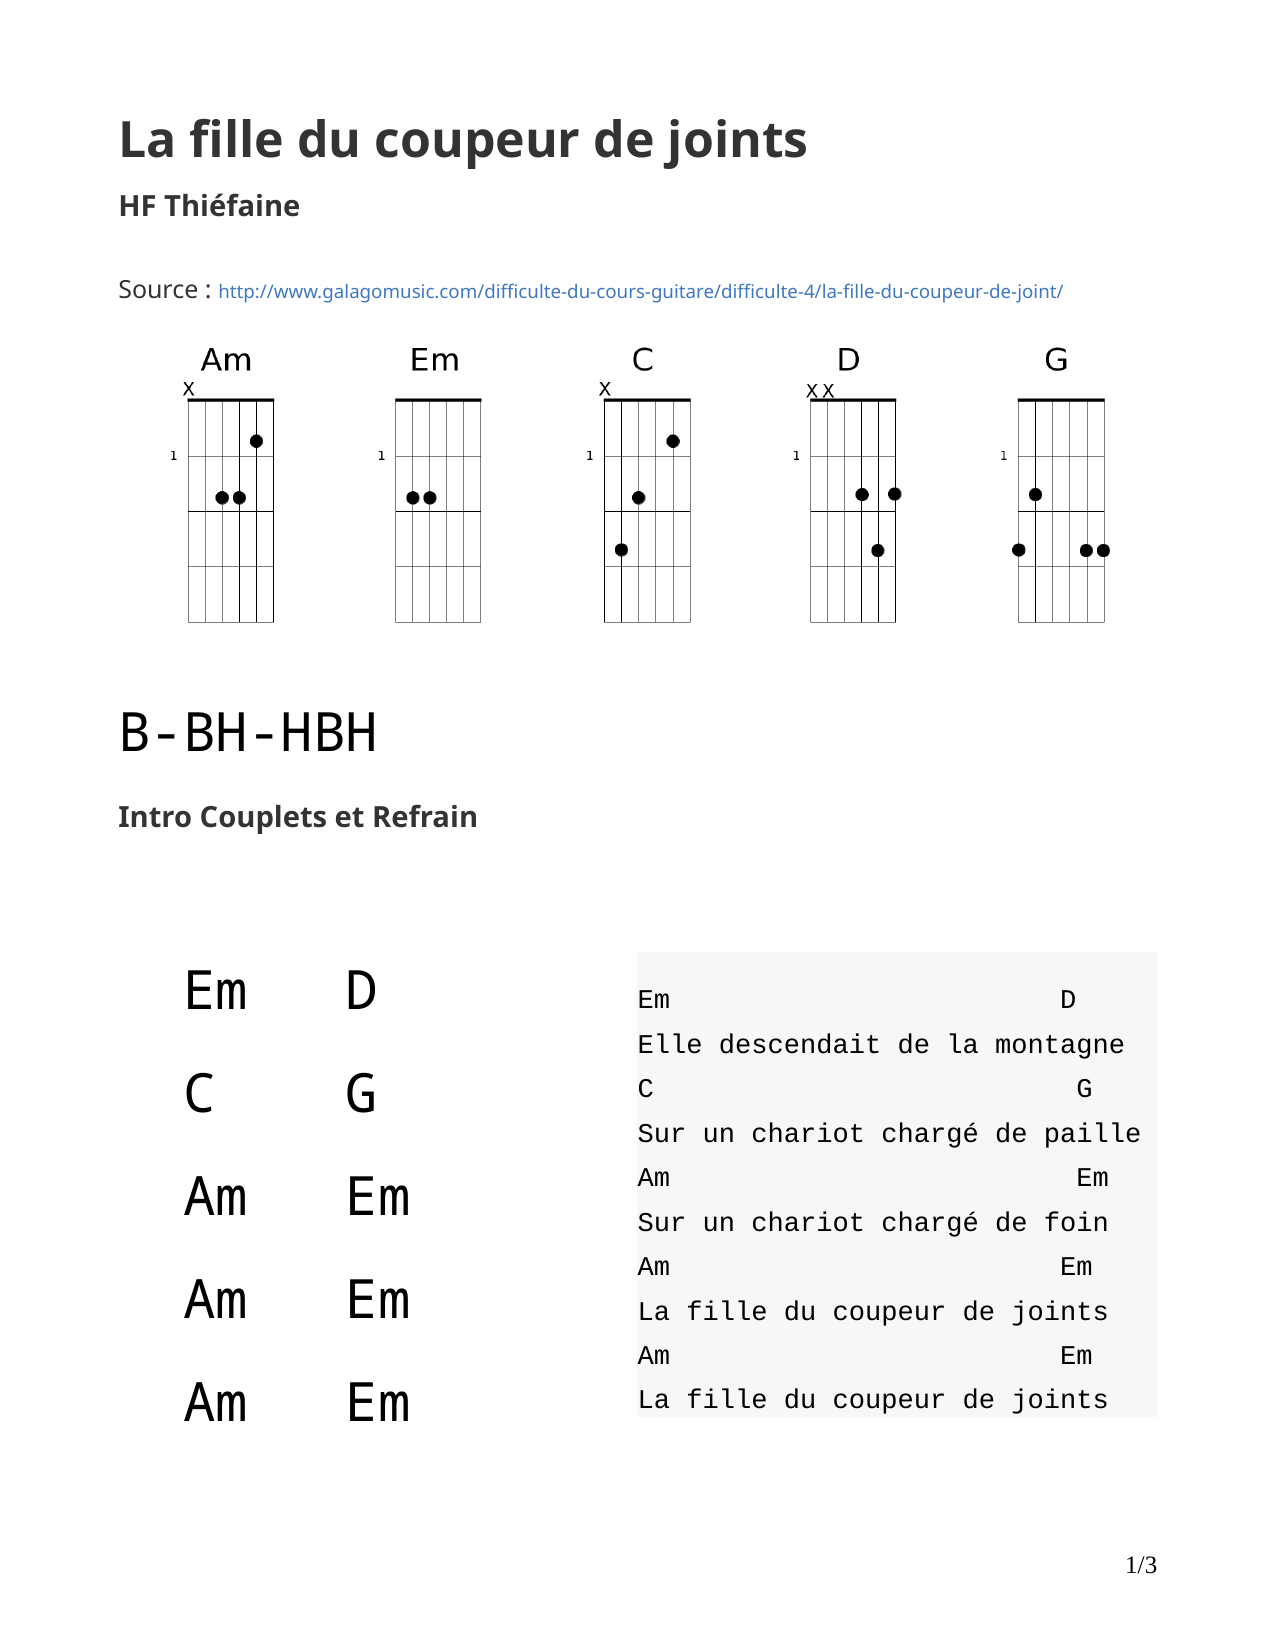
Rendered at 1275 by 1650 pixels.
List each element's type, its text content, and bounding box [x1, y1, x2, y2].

picture [777, 330, 913, 631]
text Elle descendait de la montagne [637, 1030, 1157, 1061]
text Am Em [637, 1342, 1157, 1372]
text Source : http://www.galagomusic.com/difficulte-du-cours-guitare/difficulte-4/la-fille-du-coupeur-de-joint/ [118, 266, 1157, 306]
table_header [949, 331, 1157, 659]
picture [154, 330, 290, 631]
text La fille du coupeur de joints [637, 1297, 1157, 1328]
subtitle Intro Couplets et Refrain [118, 796, 1157, 836]
picture [570, 330, 705, 631]
text Am Em [118, 1364, 637, 1437]
text Am Em [637, 1164, 1157, 1194]
table_header [326, 331, 533, 659]
subtitle La fille du coupeur de joints [118, 104, 1157, 172]
text B-BH-HBH [118, 693, 1157, 767]
subtitle HF Thiéfaine [118, 185, 1157, 224]
text C G [637, 1075, 1157, 1106]
table_header [118, 331, 326, 659]
picture [362, 330, 498, 631]
text C G [118, 1055, 637, 1128]
table_header [741, 331, 949, 659]
text Sur un chariot chargé de paille [637, 1119, 1157, 1150]
text Em D [637, 986, 1157, 1017]
text Am Em [118, 1158, 637, 1231]
text La fille du coupeur de joints [637, 1386, 1157, 1417]
text Sur un chariot chargé de foin [637, 1208, 1157, 1239]
text Am Em [118, 1261, 637, 1334]
text Am Em [637, 1253, 1157, 1283]
picture [984, 330, 1122, 631]
text Em D [118, 952, 637, 1025]
table_header [534, 331, 741, 659]
